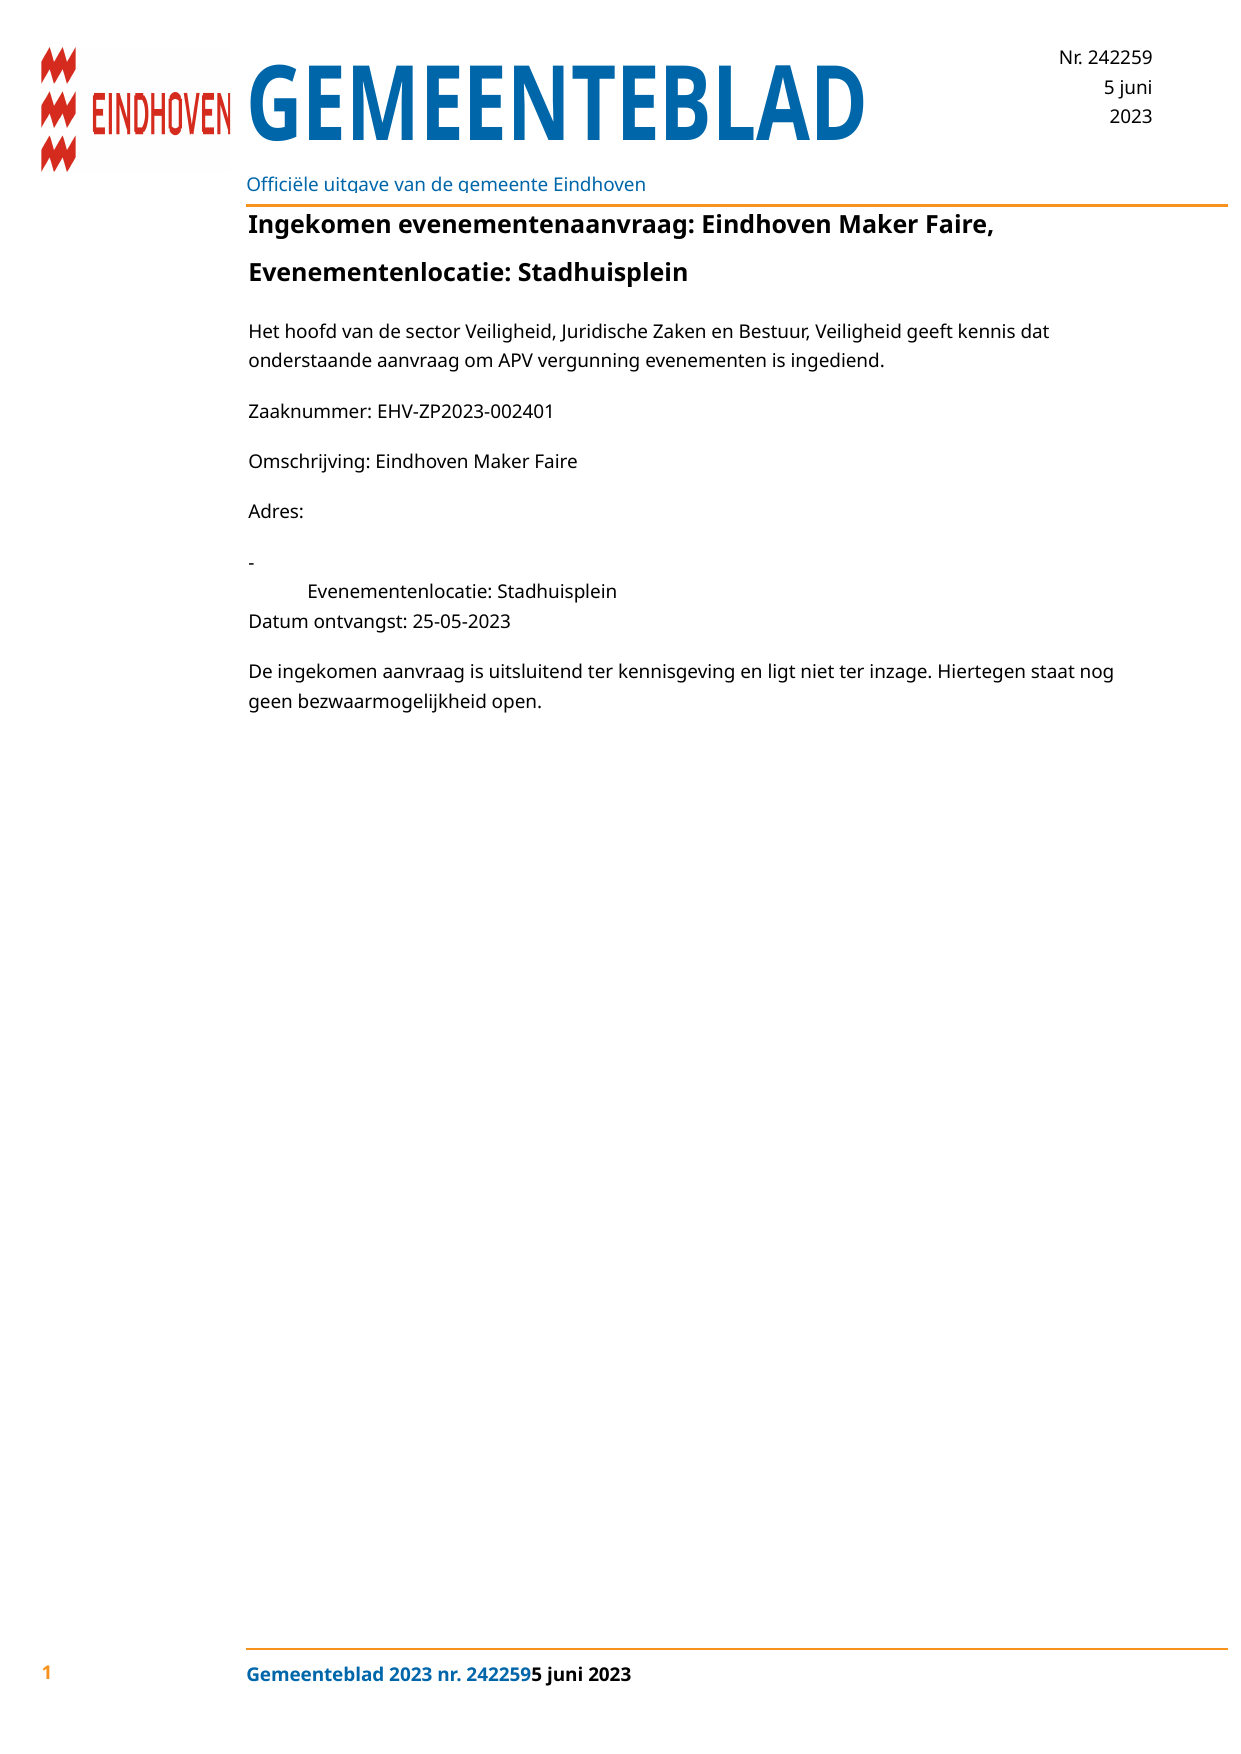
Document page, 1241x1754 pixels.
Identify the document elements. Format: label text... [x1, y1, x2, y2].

list Evenementenlocatie: Stadhuisplein [248, 579, 1152, 604]
text Ingekomen evenementenaanvraag: Eindhoven Maker Faire, Evenementenlocatie: Stadhuisplein [248, 207, 1152, 288]
text Het hoofd van de sector Veiligheid, Juridische Zaken en Bestuur, Veiligheid geeft kennis dat onderstaande aanvraag om APV vergunning evenementen is ingediend. [248, 318, 1152, 373]
text Datum ontvangst: 25-05-2023 [248, 608, 1152, 634]
text De ingekomen aanvraag is uitsluitend ter kennisgeving en ligt niet ter inzage. Hiertegen staat nog geen bezwaarmogelijkheid open. [248, 659, 1152, 714]
text Adres: [248, 499, 1152, 524]
text Zaaknummer: EHV-ZP2023-002401 [248, 398, 1152, 424]
text Omschrijving: Eindhoven Maker Faire [248, 448, 1152, 474]
picture [41, 47, 231, 172]
